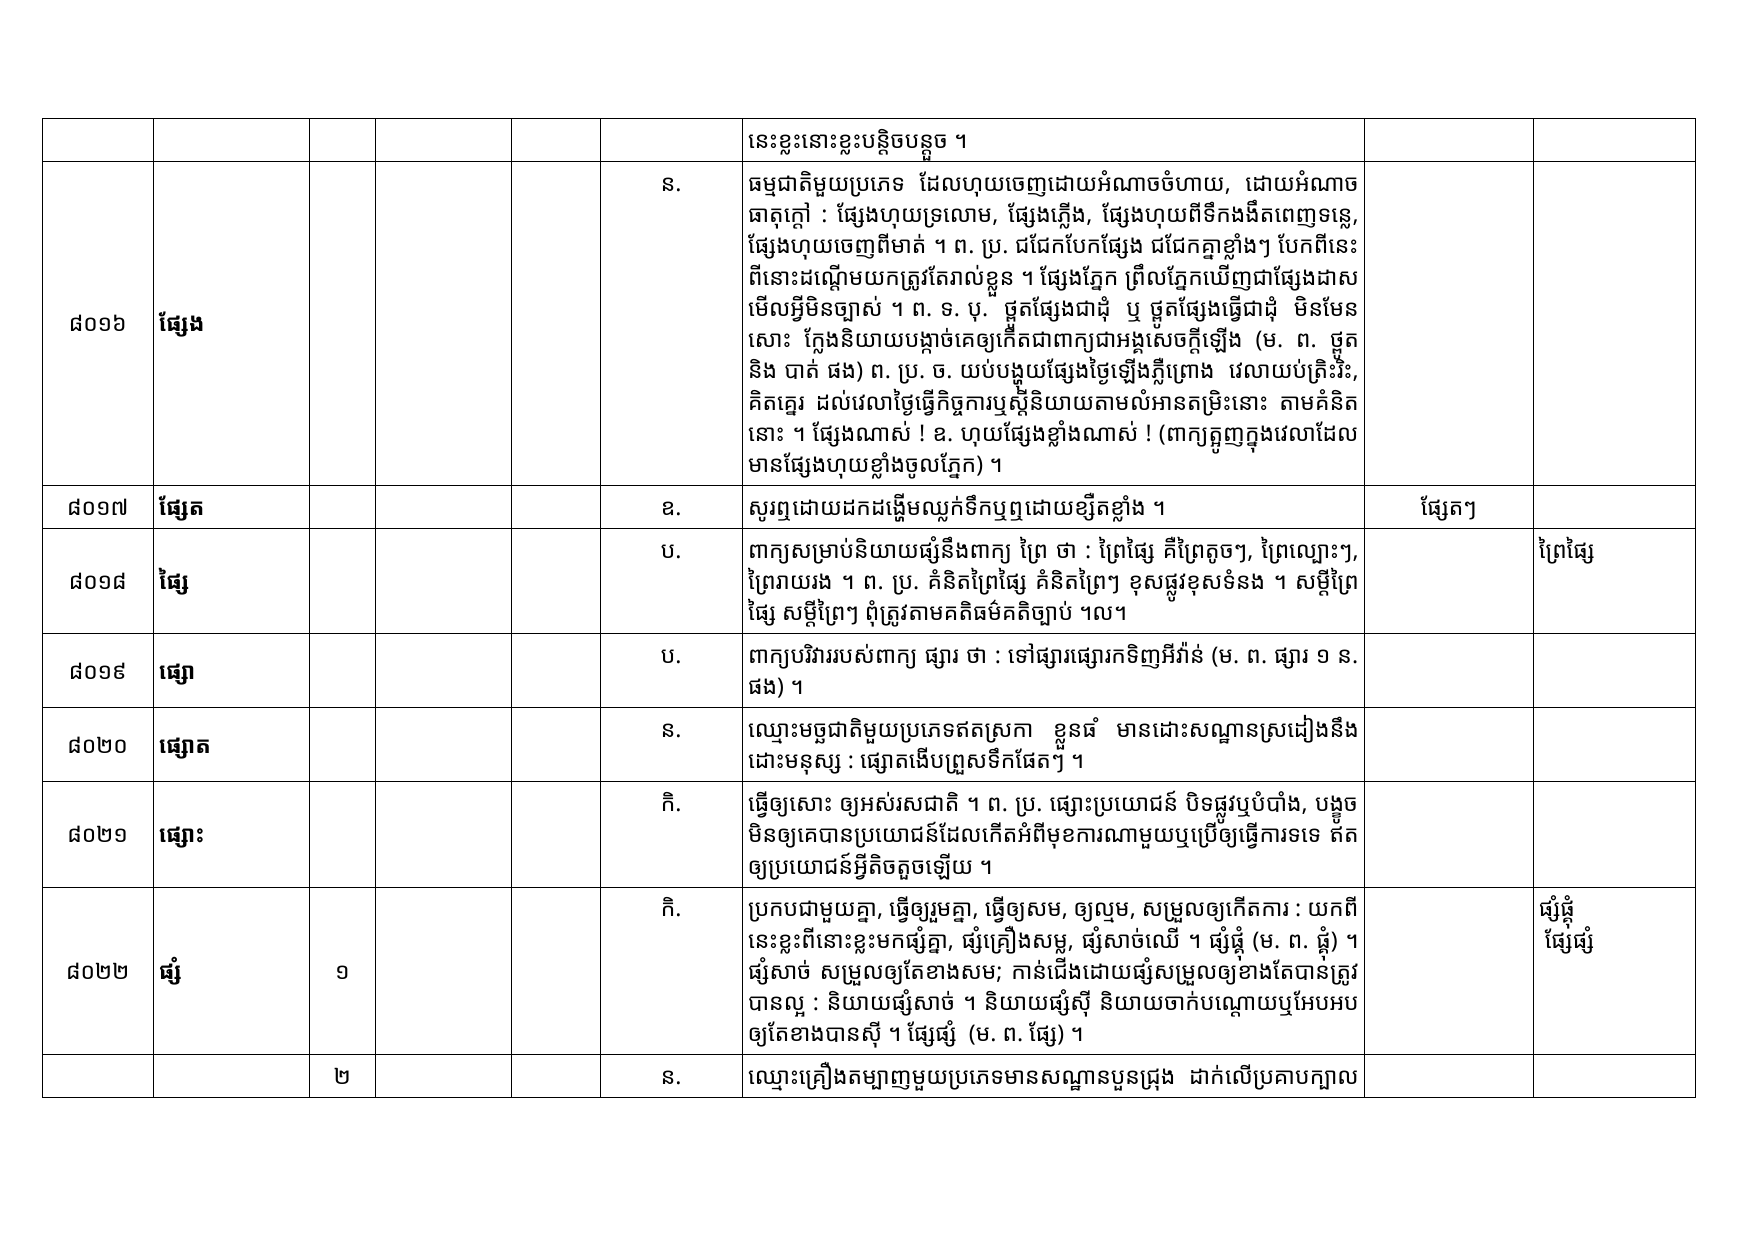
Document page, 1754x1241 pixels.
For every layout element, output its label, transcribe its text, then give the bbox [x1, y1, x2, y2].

table_cell [512, 162, 600, 485]
table_cell ផ្សោះ [154, 782, 309, 887]
table_cell [1365, 529, 1533, 633]
table_cell [43, 119, 153, 161]
table_cell ប. [601, 634, 742, 707]
table_cell ៨០១៨ [43, 529, 153, 633]
table_cell ប. [601, 529, 742, 633]
table_cell [512, 486, 600, 528]
table_cell ពាក្យ​សម្រាប់​និយាយ​ផ្សំ​នឹង​ពាក្យ ព្រៃ ថា : ព្រៃ​ផ្សៃ គឺ​ព្រៃ​តូច​ៗ, ព្រៃ​ល្បោះ​ៗ, ព្រៃ​រាយ​រង ។ ព. ប្រ. គំនិត​ព្រៃ​ផ្សៃ គំនិត​ព្រៃ​ៗ ខុស​ផ្លូវ​ខុស​ទំនង ។ សម្ដី​ព្រៃ​ផ្សៃ សម្ដី​ព្រៃ​ៗ ពុំ​ត្រូវ​តាម​គតិ​ធម៌​គតិ​ច្បាប់ ។ល។ [743, 529, 1364, 633]
table_cell ផ្សោត [154, 708, 309, 781]
table_cell ធ្វើ​ឲ្យ​សោះ ឲ្យ​អស់​រសជាតិ ។ ព. ប្រ. ផ្សោះ​ប្រយោជន៍ បិទ​ផ្លូវ​ឬ​បំបាំង, បង្ខូច មិន​ឲ្យ​គេ​បាន​ប្រយោជន៍​ដែល​កើត​អំពី​មុខ​ការ​ណា​មួយ​ឬ​ប្រើ​ឲ្យ​ធ្វើ​ការ​ទទេ ឥត​ឲ្យ​ប្រយោជន៍​អ្វី​តិចតួច​ឡើយ ។ [743, 782, 1364, 887]
table_cell [1534, 634, 1695, 707]
table_cell [310, 634, 375, 707]
table_cell [512, 634, 600, 707]
table_cell ៨០១៧ [43, 486, 153, 528]
table_cell ប្រកប​ជាមួយ​គ្នា, ធ្វើ​ឲ្យ​រួម​គ្នា, ធ្វើ​ឲ្យ​សម, ឲ្យ​ល្មម, សម្រួល​ឲ្យ​កើត​ការ : យក​ពី​នេះ​ខ្លះ​ពី​នោះ​ខ្លះ​មក​ផ្សំ​គ្នា, ផ្សំ​គ្រឿង​សម្ល, ផ្សំ​សាច់​ឈើ ។ ផ្សំផ្គុំ (ម. ព. ផ្គុំ) ។ ផ្សំ​សាច់ សម្រួល​ឲ្យ​តែ​ខាង​សម; កាន់​ជើង​ដោយ​ផ្សំ​សម្រួល​ឲ្យ​ខាង​តែ​បាន​ត្រូវ​បាន​ល្អ : និយាយ​ផ្សំ​សាច់ ។ និយាយ​ផ្សំ​ស៊ី និយាយ​ចាក់​បណ្ដោយ​ឬ​អែបអប​ឲ្យ​តែ​ខាង​បាន​ស៊ី ។ ផ្សែផ្សំ (ម. ព. ផ្សែ) ។ [743, 888, 1364, 1054]
table_cell [376, 782, 511, 887]
table_cell ៨០១៦ [43, 162, 153, 485]
table_cell ធម្មជាតិ​មួយ​ប្រភេទ ដែល​ហុយ​ចេញ​ដោយ​អំណាច​ចំហាយ, ដោយ​អំណាច​ធាតុ​ក្ដៅ : ផ្សែង​ហុយ​ទ្រលោម, ផ្សែង​ភ្លើង, ផ្សែង​ហុយ​ពី​ទឹក​ងងឹត​ពេញ​ទន្លេ, ផ្សែង​ហុយ​ចេញ​ពី​មាត់ ។ ព. ប្រ. ជជែក​បែក​ផ្សែង ជជែក​គ្នា​ខ្លាំង​ៗ បែក​ពី​នេះ​ពី​នោះ​ដណ្ដើម​យក​ត្រូវតែ​រាល់​ខ្លួន ។ ផ្សែង​ភ្នែក ព្រឹល​ភ្នែក​ឃើញ​ជា​ផ្សែង​ដាស​មើល​អ្វី​មិន​ច្បាស់ ។ ព. ទ. បុ. ថ្ពូត​ផ្សែង​ជា​ដុំ ឬ ថ្ពូត​ផ្សែង​ធ្វើ​ជា​ដុំ មិនមែន​សោះ ក្លែង​និយាយ​បង្កាច់​គេ​ឲ្យ​កើត​ជា​ពាក្យ​ជា​អង្គ​សេចក្ដី​ឡើង (ម. ព. ថ្ពូត និង បាត់ ផង) ព. ប្រ. ច. យប់​បង្ហុយ​ផ្សែង​ថ្ងៃ​ឡើង​ភ្លឺ​ព្រោង វេលា​យប់​ត្រិះរិះ, គិត​គ្នេរ ដល់​វេលា​ថ្ងៃ​ធ្វើ​កិច្ចការ​ឬ​ស្ដី​និយាយ​តាម​លំអាន​តម្រិះ​នោះ តាម​គំនិត​នោះ ។ ផ្សែង​ណាស់ ! ឧ. ហុយ​ផ្សែង​ខ្លាំង​ណាស់ ! (ពាក្យ​ត្អូញ​ក្នុង​វេលា​ដែល​មាន​ផ្សែង​ហុយ​ខ្លាំង​ចូល​ភ្នែក) ។ [743, 162, 1364, 485]
table_cell [310, 119, 375, 161]
table_cell [512, 1055, 600, 1097]
table_cell [376, 888, 511, 1054]
table_cell [1534, 782, 1695, 887]
table_cell ពាក្យ​បរិវារ​របស់​ពាក្យ ផ្សារ ថា : ទៅ​ផ្សារផ្សោ​រក​ទិញ​អីវ៉ាន់ (ម. ព. ផ្សារ ១ ន. ផង) ។ [743, 634, 1364, 707]
table_cell [43, 1055, 153, 1097]
table_cell ៨០១៩ [43, 634, 153, 707]
table_cell ផ្សៃ [154, 529, 309, 633]
table_cell [376, 1055, 511, 1097]
table_cell [154, 119, 309, 161]
table_cell ឈ្មោះ​មច្ឆជាតិ​មួយ​ប្រភេទ​ឥត​ស្រកា ខ្លួន​ធំ មាន​ដោះ​សណ្ឋាន​ស្រដៀង​នឹង​ដោះ​មនុស្ស : ផ្សោត​ងើប​ព្រួស​ទឹក​ផែត​ៗ ។ [743, 708, 1364, 781]
table_cell [376, 529, 511, 633]
table_cell [512, 529, 600, 633]
table_cell ព្រៃ​ផ្សៃ [1534, 529, 1695, 633]
table_cell [512, 782, 600, 887]
table_cell [1534, 1055, 1695, 1097]
table_cell ១ [310, 888, 375, 1054]
table_cell ន. [601, 708, 742, 781]
table_cell ផ្សំ [154, 888, 309, 1054]
table_cell [376, 486, 511, 528]
table_cell [1365, 119, 1533, 161]
table_cell ៨០២០ [43, 708, 153, 781]
table_cell [310, 529, 375, 633]
table_cell [1365, 888, 1533, 1054]
table_cell ឈ្មោះ​គ្រឿង​តម្បាញ​មួយ​ប្រភេទ​មាន​សណ្ឋាន​បួន​ជ្រុង ដាក់​លើ​ប្រគាប​ក្បាល​ [743, 1055, 1364, 1097]
table_cell [1534, 119, 1695, 161]
table_cell ន. [601, 1055, 742, 1097]
table_cell ផ្សោ [154, 634, 309, 707]
table_cell ឧ. [601, 486, 742, 528]
table_cell [154, 1055, 309, 1097]
table_cell [1534, 708, 1695, 781]
table_cell [1365, 782, 1533, 887]
table_cell [512, 708, 600, 781]
table_cell កិ. [601, 782, 742, 887]
table_cell ផ្សែង [154, 162, 309, 485]
table_cell [1365, 1055, 1533, 1097]
table_cell កិ. [601, 888, 742, 1054]
table_cell [1365, 162, 1533, 485]
table_cell សូរ​ឮ​ដោយ​ដក​ដង្ហើម​ឈ្លក់​ទឹក​ឬ​ឮ​ដោយ​ខ្សឺត​ខ្លាំង ។ [743, 486, 1364, 528]
table_cell [310, 782, 375, 887]
table_cell [376, 119, 511, 161]
table_cell [1534, 486, 1695, 528]
table_cell [310, 162, 375, 485]
table_cell ន. [601, 162, 742, 485]
table_cell [601, 119, 742, 161]
table_cell [512, 888, 600, 1054]
table_cell ផ្សែត​ៗ [1365, 486, 1533, 528]
table_cell ផ្សំផ្គុំ ផ្សែផ្សំ [1534, 888, 1695, 1054]
table_cell [1365, 634, 1533, 707]
table_cell ៨០២១ [43, 782, 153, 887]
table_cell ផ្សែត [154, 486, 309, 528]
table_cell ៨០២២ [43, 888, 153, 1054]
table_cell [376, 162, 511, 485]
table_cell [376, 634, 511, 707]
table_cell [376, 708, 511, 781]
table_cell [310, 708, 375, 781]
table_cell [310, 486, 375, 528]
table_cell [1534, 162, 1695, 485]
table_cell នេះ​ខ្លះ​នោះ​ខ្លះ​បន្តិចបន្តួច ។ [743, 119, 1364, 161]
table_cell [512, 119, 600, 161]
table_cell ២ [310, 1055, 375, 1097]
table_cell [1365, 708, 1533, 781]
